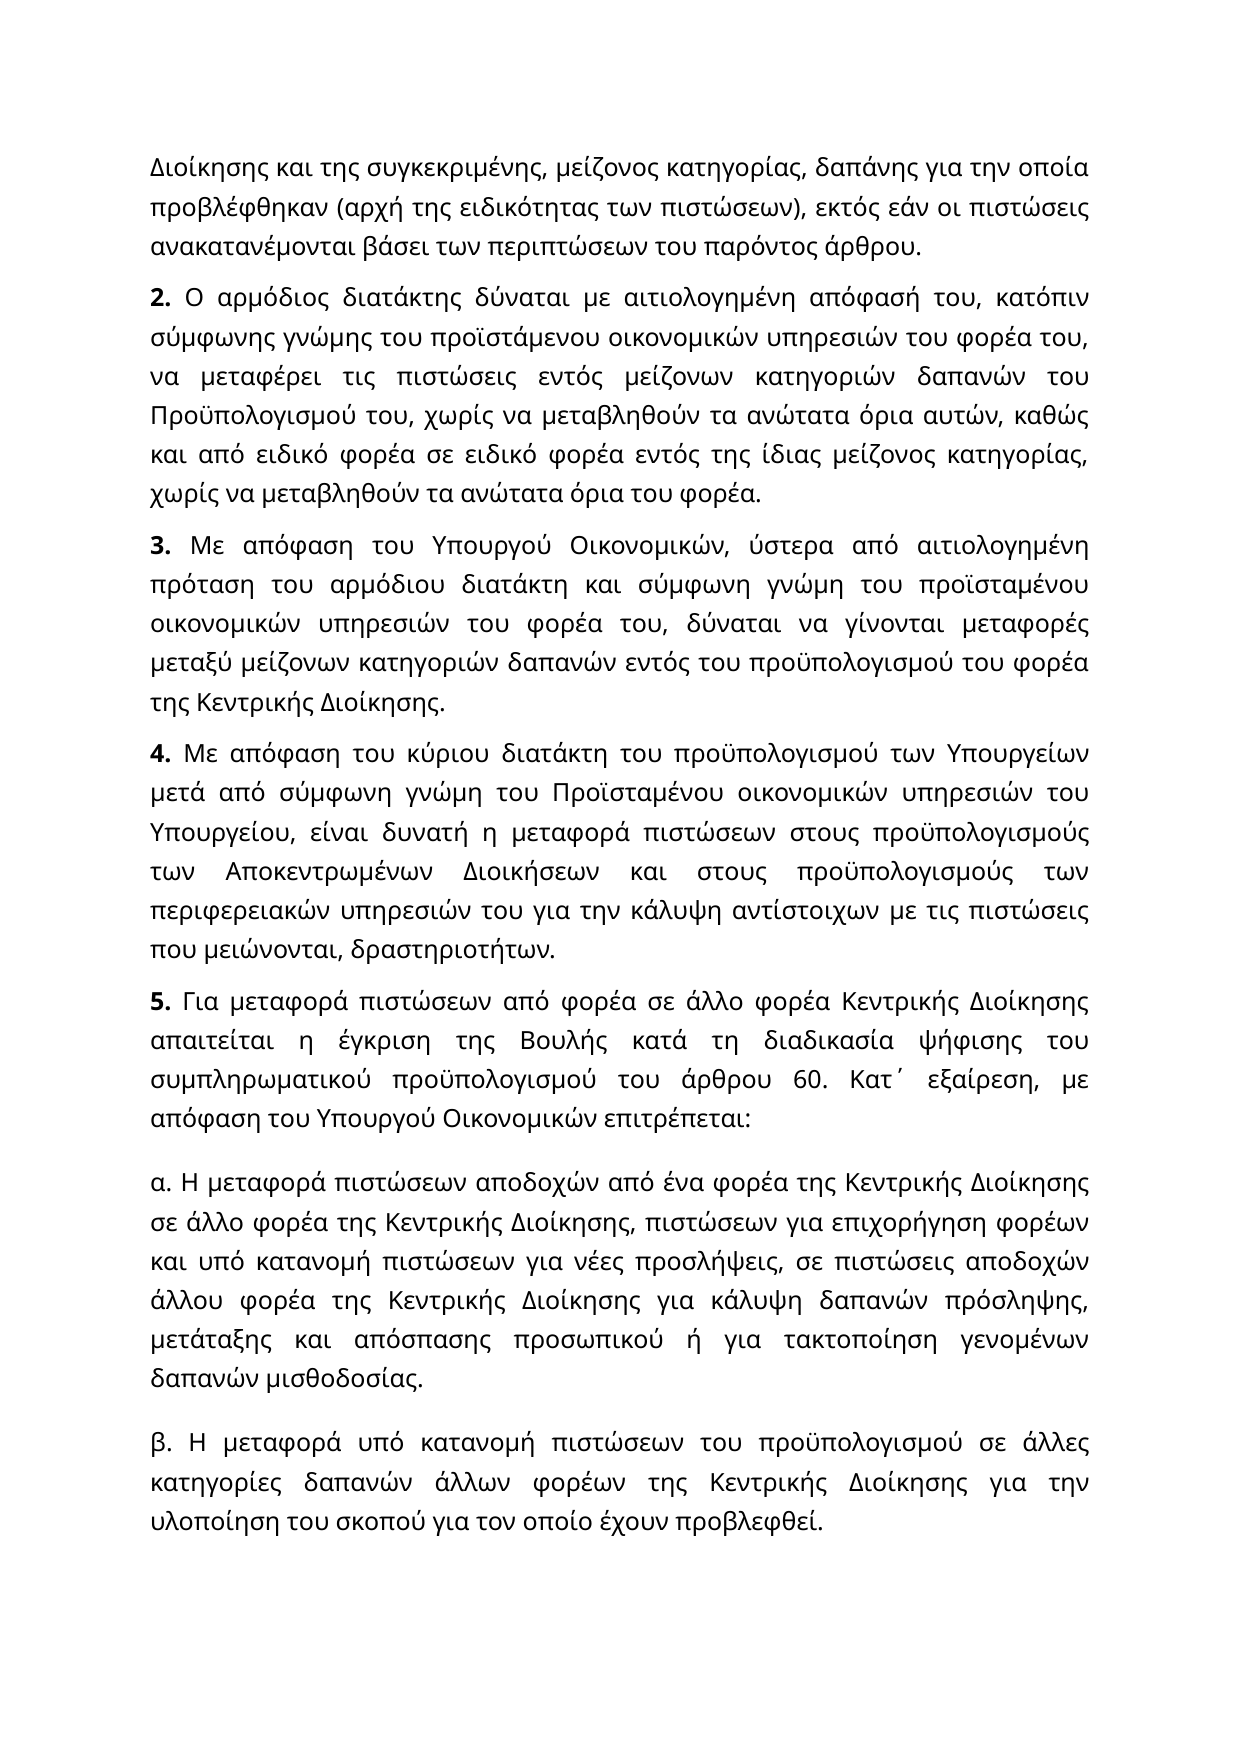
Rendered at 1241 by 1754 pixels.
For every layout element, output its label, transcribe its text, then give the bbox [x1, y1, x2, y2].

text β. Η μεταφορά υπό κατανομή πιστώσεων του προϋπολογισμού σε άλλες κατηγορίες δαπανών άλλων φορέων της Κεντρικής Διοίκησης για την υλοποίηση του σκοπού για τον οποίο έχουν προβλεφθεί. [150, 1425, 1090, 1537]
text 4. Με απόφαση του κύριου διατάκτη του προϋπολογισμού των Υπουργείων μετά από σύμφωνη γνώμη του Προϊσταμένου οικονομικών υπηρεσιών του Υπουργείου, είναι δυνατή η μεταφορά πιστώσεων στους προϋπολογισμούς των Αποκεντρωμένων Διοικήσεων και στους προϋπολογισμούς των περιφερειακών υπηρεσιών του για την κάλυψη αντίστοιχων με τις πιστώσεις που μειώνονται, δραστηριοτήτων. [150, 736, 1090, 966]
text Διοίκησης και της συγκεκριμένης, μείζονος κατηγορίας, δαπάνης για την οποία προβλέφθηκαν (αρχή της ειδικότητας των πιστώσεων), εκτός εάν οι πιστώσεις ανακατανέμονται βάσει των περιπτώσεων του παρόντος άρθρου. [150, 150, 1090, 262]
text α. Η μεταφορά πιστώσεων αποδοχών από ένα φορέα της Κεντρικής Διοίκησης σε άλλο φορέα της Κεντρικής Διοίκησης, πιστώσεων για επιχορήγηση φορέων και υπό κατανομή πιστώσεων για νέες προσλήψεις, σε πιστώσεις αποδοχών άλλου φορέα της Κεντρικής Διοίκησης για κάλυψη δαπανών πρόσληψης, μετάταξης και απόσπασης προσωπικού ή για τακτοποίηση γενομένων δαπανών μισθοδοσίας. [150, 1165, 1090, 1395]
text 3. Με απόφαση του Υπουργού Οικονομικών, ύστερα από αιτιολογημένη πρόταση του αρμόδιου διατάκτη και σύμφωνη γνώμη του προϊσταμένου οικονομικών υπηρεσιών του φορέα του, δύναται να γίνονται μεταφορές μεταξύ μείζονων κατηγοριών δαπανών εντός του προϋπολογισμού του φορέα της Κεντρικής Διοίκησης. [150, 527, 1090, 718]
text 5. Για μεταφορά πιστώσεων από φορέα σε άλλο φορέα Κεντρικής Διοίκησης απαιτείται η έγκριση της Βουλής κατά τη διαδικασία ψήφισης του συμπληρωματικού προϋπολογισμού του άρθρου 60. Κατ΄ εξαίρεση, με απόφαση του Υπουργού Οικονομικών επιτρέπεται: [150, 983, 1090, 1135]
text 2. Ο αρμόδιος διατάκτης δύναται με αιτιολογημένη απόφασή του, κατόπιν σύμφωνης γνώμης του προϊστάμενου οικονομικών υπηρεσιών του φορέα του, να μεταφέρει τις πιστώσεις εντός μείζονων κατηγοριών δαπανών του Προϋπολογισμού του, χωρίς να μεταβληθούν τα ανώτατα όρια αυτών, καθώς και από ειδικό φορέα σε ειδικό φορέα εντός της ίδιας μείζονος κατηγορίας, χωρίς να μεταβληθούν τα ανώτατα όρια του φορέα. [150, 280, 1090, 510]
